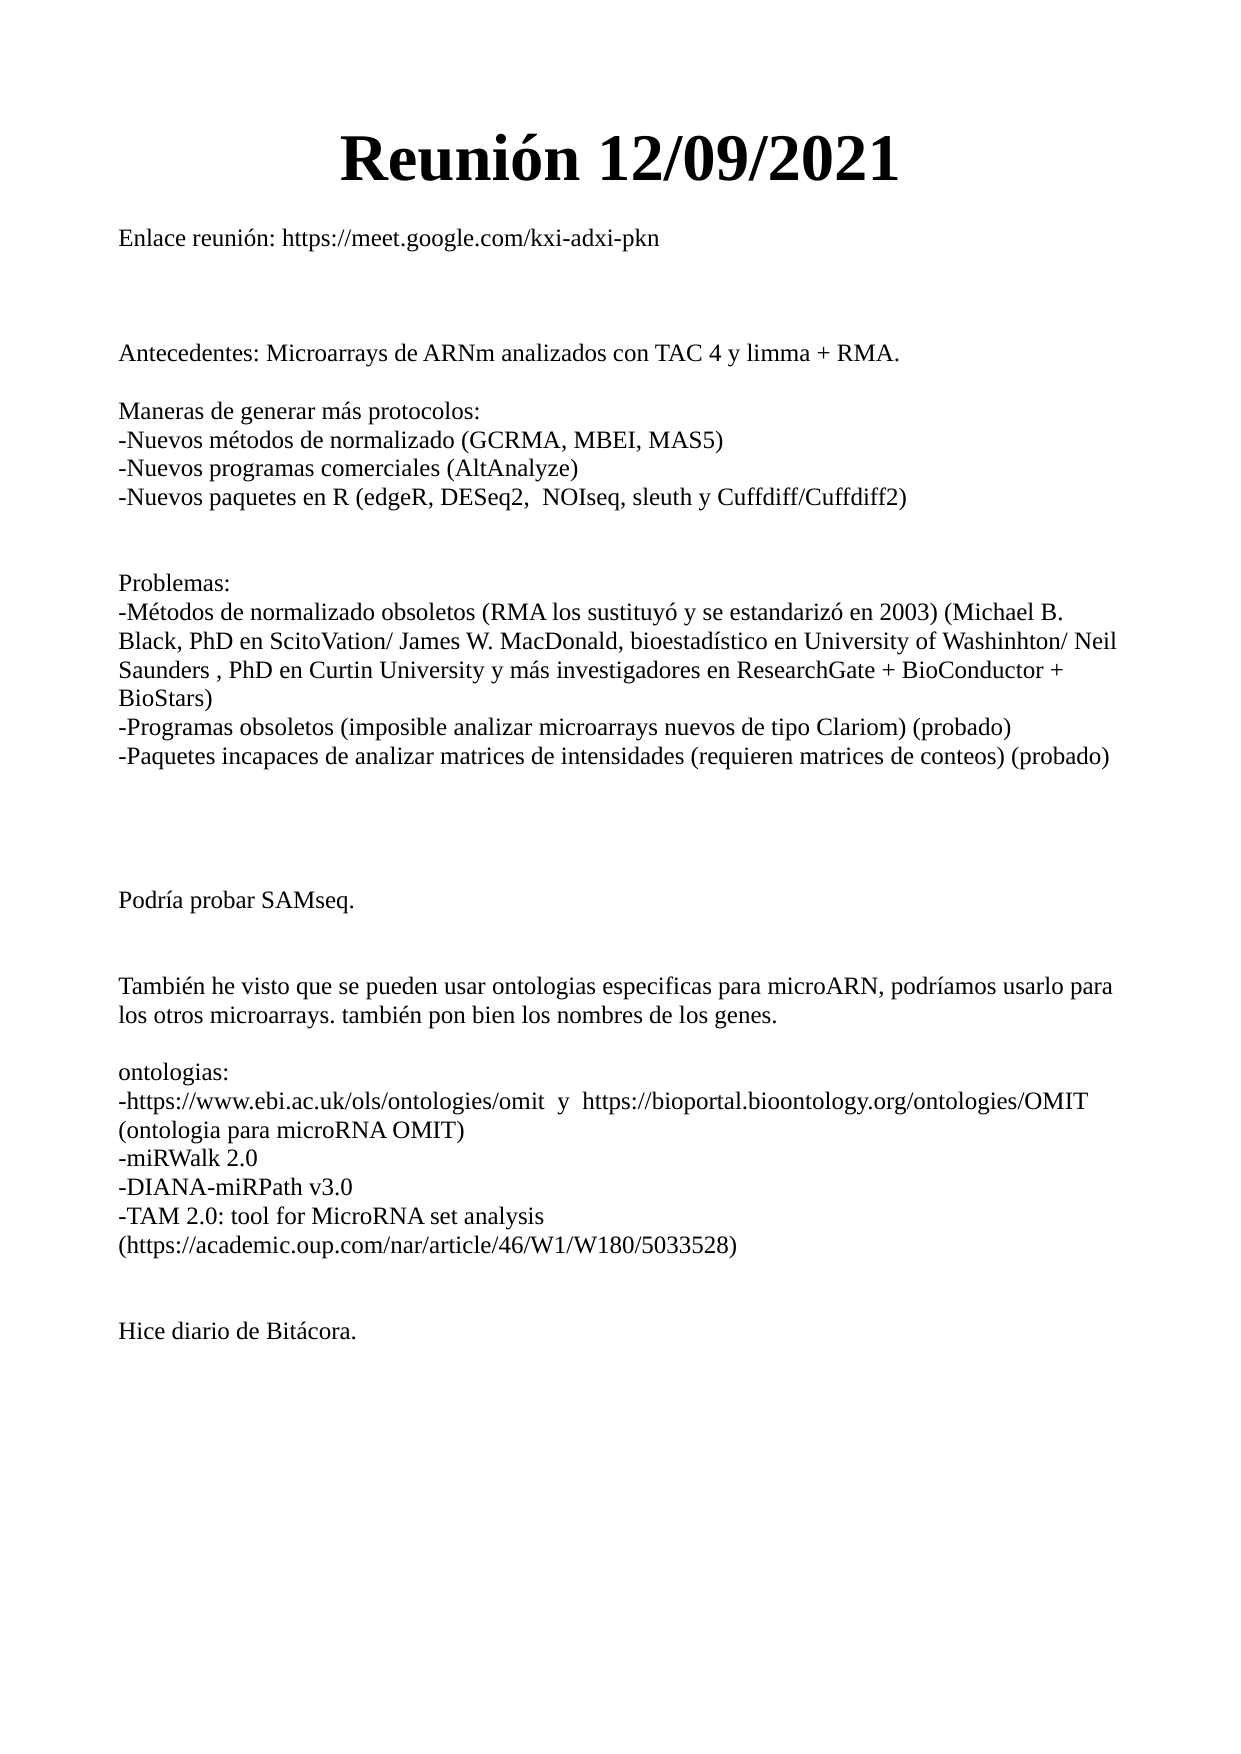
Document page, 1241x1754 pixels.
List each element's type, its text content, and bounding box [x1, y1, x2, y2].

text -Nuevos paquetes en R (edgeR, DESeq2, NOIseq, sleuth y Cuffdiff/Cuffdiff2) [118, 482, 1122, 511]
text ontologias: [118, 1057, 1122, 1086]
text -Nuevos métodos de normalizado (GCRMA, MBEI, MAS5) [118, 425, 1122, 453]
text -TAM 2.0: tool for MicroRNA set analysis (https://academic.oup.com/nar/article/46/W1/W180/5033528) [118, 1201, 1122, 1258]
text Podría probar SAMseq. [118, 885, 1122, 913]
text -Nuevos programas comerciales (AltAnalyze) [118, 453, 1122, 482]
text Reunión 12/09/2021 [118, 118, 1122, 195]
text -Programas obsoletos (imposible analizar microarrays nuevos de tipo Clariom) (probado) [118, 712, 1122, 741]
text Antecedentes: Microarrays de ARNm analizados con TAC 4 y limma + RMA. [118, 338, 1122, 367]
text -https://www.ebi.ac.uk/ols/ontologies/omit y https://bioportal.bioontology.org/ontologies/OMIT (ontologia para microRNA OMIT) [118, 1086, 1122, 1143]
text -DIANA-miRPath v3.0 [118, 1172, 1122, 1201]
text -Paquetes incapaces de analizar matrices de intensidades (requieren matrices de conteos) (probado) [118, 741, 1122, 770]
text También he visto que se pueden usar ontologias especificas para microARN, podríamos usarlo para los otros microarrays. también pon bien los nombres de los genes. [118, 971, 1122, 1028]
text Problemas: [118, 568, 1122, 597]
text Maneras de generar más protocolos: [118, 396, 1122, 425]
text -Métodos de normalizado obsoletos (RMA los sustituyó y se estandarizó en 2003) (Michael B. Black, PhD en ScitoVation/ James W. MacDonald, bioestadístico en University of Washinhton/ Neil Saunders , PhD en Curtin University y más investigadores en ResearchGate + BioConductor + BioStars) [118, 597, 1122, 712]
text Enlace reunión: https://meet.google.com/kxi-adxi-pkn [118, 223, 1122, 252]
text Hice diario de Bitácora. [118, 1316, 1122, 1345]
text -miRWalk 2.0 [118, 1143, 1122, 1172]
